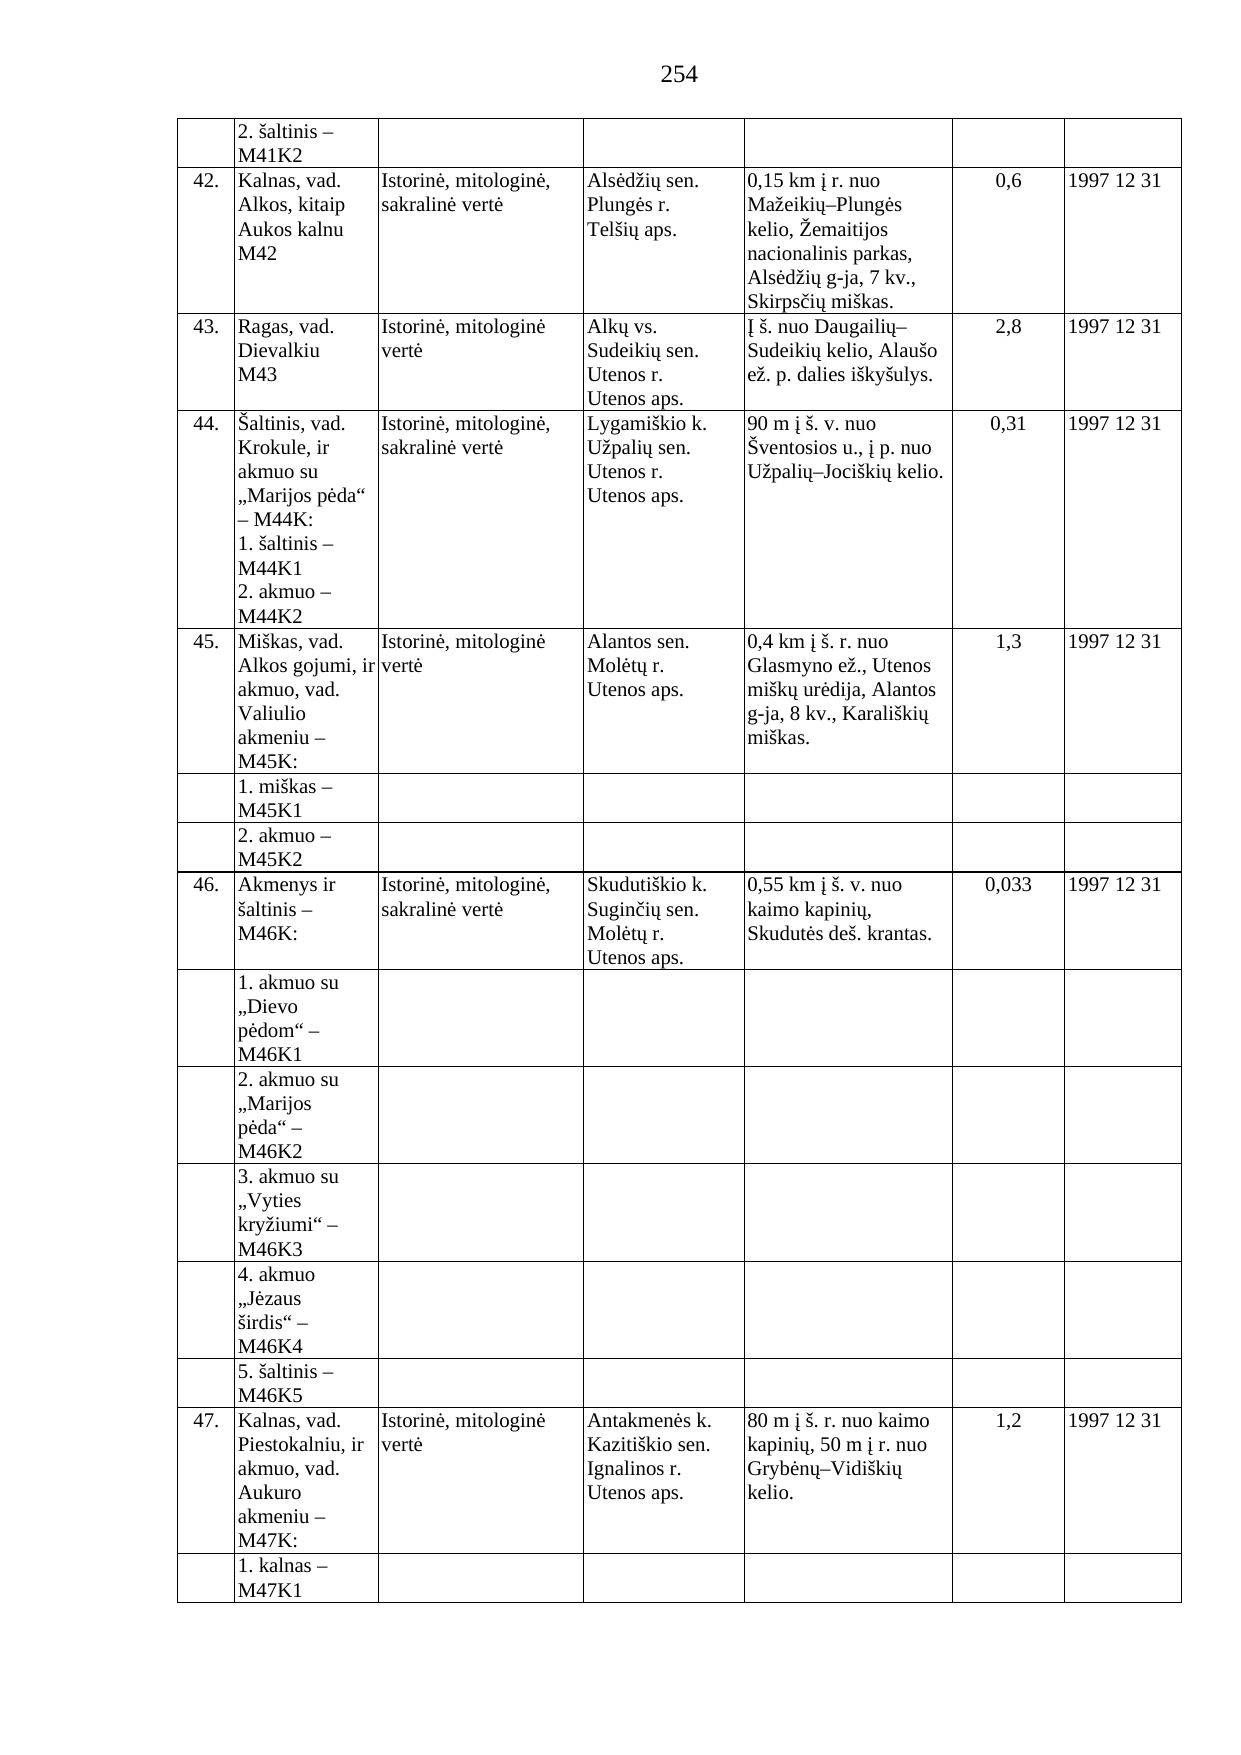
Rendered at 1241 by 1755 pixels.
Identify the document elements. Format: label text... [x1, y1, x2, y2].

table_cell Istorinė, mitologinė vertė [379, 1408, 583, 1552]
table_cell 0,31 [953, 411, 1064, 628]
table_cell 0,6 [953, 168, 1064, 313]
table_cell [953, 119, 1064, 167]
table_cell [1065, 1359, 1181, 1407]
table_cell Istorinė, mitologinė, sakralinė vertė [379, 168, 583, 313]
table_cell [379, 1262, 583, 1358]
table_cell [584, 1359, 744, 1407]
table_cell 4. akmuo „Jėzaus širdis“ – M46K4 [235, 1262, 378, 1358]
table_cell Kalnas, vad. Piestokalniu, ir akmuo, vad. Aukuro akmeniu – M47K: [235, 1408, 378, 1552]
table_cell 46. [178, 873, 234, 969]
table_cell Istorinė, mitologinė, sakralinė vertė [379, 873, 583, 969]
table_cell 0,15 km į r. nuo Mažeikių–Plungės kelio, Žemaitijos nacionalinis parkas, Alsėdžių g-ja, 7 kv., Skirpsčių miškas. [745, 168, 952, 313]
table_cell [178, 1262, 234, 1358]
table_cell [379, 970, 583, 1066]
table_cell [178, 1359, 234, 1407]
table_cell 1. miškas – M45K1 [235, 774, 378, 822]
table_cell Miškas, vad. Alkos gojumi, ir akmuo, vad. Valiulio akmeniu – M45K: [235, 629, 378, 773]
table_cell [953, 1359, 1064, 1407]
table_cell [1065, 1164, 1181, 1261]
table_cell 42. [178, 168, 234, 313]
table_cell Istorinė, mitologinė, sakralinė vertė [379, 411, 583, 628]
table_cell [745, 119, 952, 167]
table_cell [745, 1262, 952, 1358]
table_cell [178, 774, 234, 822]
table_cell 47. [178, 1408, 234, 1552]
table_cell [584, 1164, 744, 1261]
table_cell [1065, 1554, 1181, 1602]
table_cell 1997 12 31 [1065, 411, 1181, 628]
table_cell [178, 119, 234, 167]
table_cell Alantos sen. Molėtų r. Utenos aps. [584, 629, 744, 773]
table_cell [584, 774, 744, 822]
table_cell [953, 1164, 1064, 1261]
table_cell [1065, 1262, 1181, 1358]
table_cell 2. šaltinis – M41K2 [235, 119, 378, 167]
table_cell 3. akmuo su „Vyties kryžiumi“ – M46K3 [235, 1164, 378, 1261]
table_cell Antakmenės k. Kazitiškio sen. Ignalinos r. Utenos aps. [584, 1408, 744, 1552]
table_cell Į š. nuo Daugailių–Sudeikių kelio, Alaušo ež. p. dalies iškyšulys. [745, 314, 952, 410]
table_cell 5. šaltinis – M46K5 [235, 1359, 378, 1407]
table_cell [178, 1554, 234, 1602]
table_cell Alsėdžių sen. Plungės r. Telšių aps. [584, 168, 744, 313]
table_cell [379, 119, 583, 167]
table_cell 0,4 km į š. r. nuo Glasmyno ež., Utenos miškų urėdija, Alantos g-ja, 8 kv., Karališkių miškas. [745, 629, 952, 773]
table_cell 45. [178, 629, 234, 773]
table_cell [379, 1164, 583, 1261]
table_cell [584, 823, 744, 871]
table_cell 1997 12 31 [1065, 168, 1181, 313]
table_cell 80 m į š. r. nuo kaimo kapinių, 50 m į r. nuo Grybėnų–Vidiškių kelio. [745, 1408, 952, 1552]
table_cell [584, 1067, 744, 1163]
table_cell 2. akmuo su „Marijos pėda“ – M46K2 [235, 1067, 378, 1163]
table_cell [745, 1067, 952, 1163]
table_cell [953, 1067, 1064, 1163]
table_cell [379, 823, 583, 871]
table_cell 1997 12 31 [1065, 1408, 1181, 1552]
table_cell 1997 12 31 [1065, 873, 1181, 969]
table_cell [178, 1067, 234, 1163]
table_cell Istorinė, mitologinė vertė [379, 629, 583, 773]
table_cell 43. [178, 314, 234, 410]
table_cell [584, 119, 744, 167]
table_cell [379, 774, 583, 822]
table_cell [745, 1359, 952, 1407]
table_cell 2. akmuo – M45K2 [235, 823, 378, 871]
table_cell [953, 774, 1064, 822]
table_cell [584, 970, 744, 1066]
table_cell Akmenys ir šaltinis – M46K: [235, 873, 378, 969]
table_cell [745, 970, 952, 1066]
table_cell 0,033 [953, 873, 1064, 969]
table_cell Skudutiškio k. Suginčių sen. Molėtų r. Utenos aps. [584, 873, 744, 969]
table_cell [745, 1554, 952, 1602]
table_cell [1065, 970, 1181, 1066]
table_cell Lygamiškio k. Užpalių sen. Utenos r. Utenos aps. [584, 411, 744, 628]
table_cell [178, 1164, 234, 1261]
table_cell 1997 12 31 [1065, 629, 1181, 773]
table_cell [953, 970, 1064, 1066]
table_cell [1065, 1067, 1181, 1163]
table_cell 1997 12 31 [1065, 314, 1181, 410]
table_cell [745, 823, 952, 871]
table_cell [379, 1554, 583, 1602]
table_cell [953, 1554, 1064, 1602]
table_cell [1065, 823, 1181, 871]
table_cell [379, 1359, 583, 1407]
table_cell [1065, 119, 1181, 167]
table_cell 1. kalnas – M47K1 [235, 1554, 378, 1602]
table_cell [953, 823, 1064, 871]
table_cell 1,3 [953, 629, 1064, 773]
table_cell [178, 823, 234, 871]
table_cell Kalnas, vad. Alkos, kitaip Aukos kalnu M42 [235, 168, 378, 313]
table_cell 1,2 [953, 1408, 1064, 1552]
table_cell [584, 1554, 744, 1602]
table_cell [178, 970, 234, 1066]
table_cell 1. akmuo su „Dievo pėdom“ – M46K1 [235, 970, 378, 1066]
table_cell 90 m į š. v. nuo Šventosios u., į p. nuo Užpalių–Jociškių kelio. [745, 411, 952, 628]
table_cell 44. [178, 411, 234, 628]
table_cell [745, 1164, 952, 1261]
table_cell Istorinė, mitologinė vertė [379, 314, 583, 410]
table_cell [584, 1262, 744, 1358]
table_cell [379, 1067, 583, 1163]
table_cell [1065, 774, 1181, 822]
table_cell Alkų vs. Sudeikių sen. Utenos r. Utenos aps. [584, 314, 744, 410]
table_cell Ragas, vad. Dievalkiu M43 [235, 314, 378, 410]
table_cell [953, 1262, 1064, 1358]
table_cell 2,8 [953, 314, 1064, 410]
table_cell Šaltinis, vad. Krokule, ir akmuo su „Marijos pėda“ – M44K: 1. šaltinis – M44K1 2. akmuo – M44K2 [235, 411, 378, 628]
table_cell 0,55 km į š. v. nuo kaimo kapinių, Skudutės deš. krantas. [745, 873, 952, 969]
table_cell [745, 774, 952, 822]
